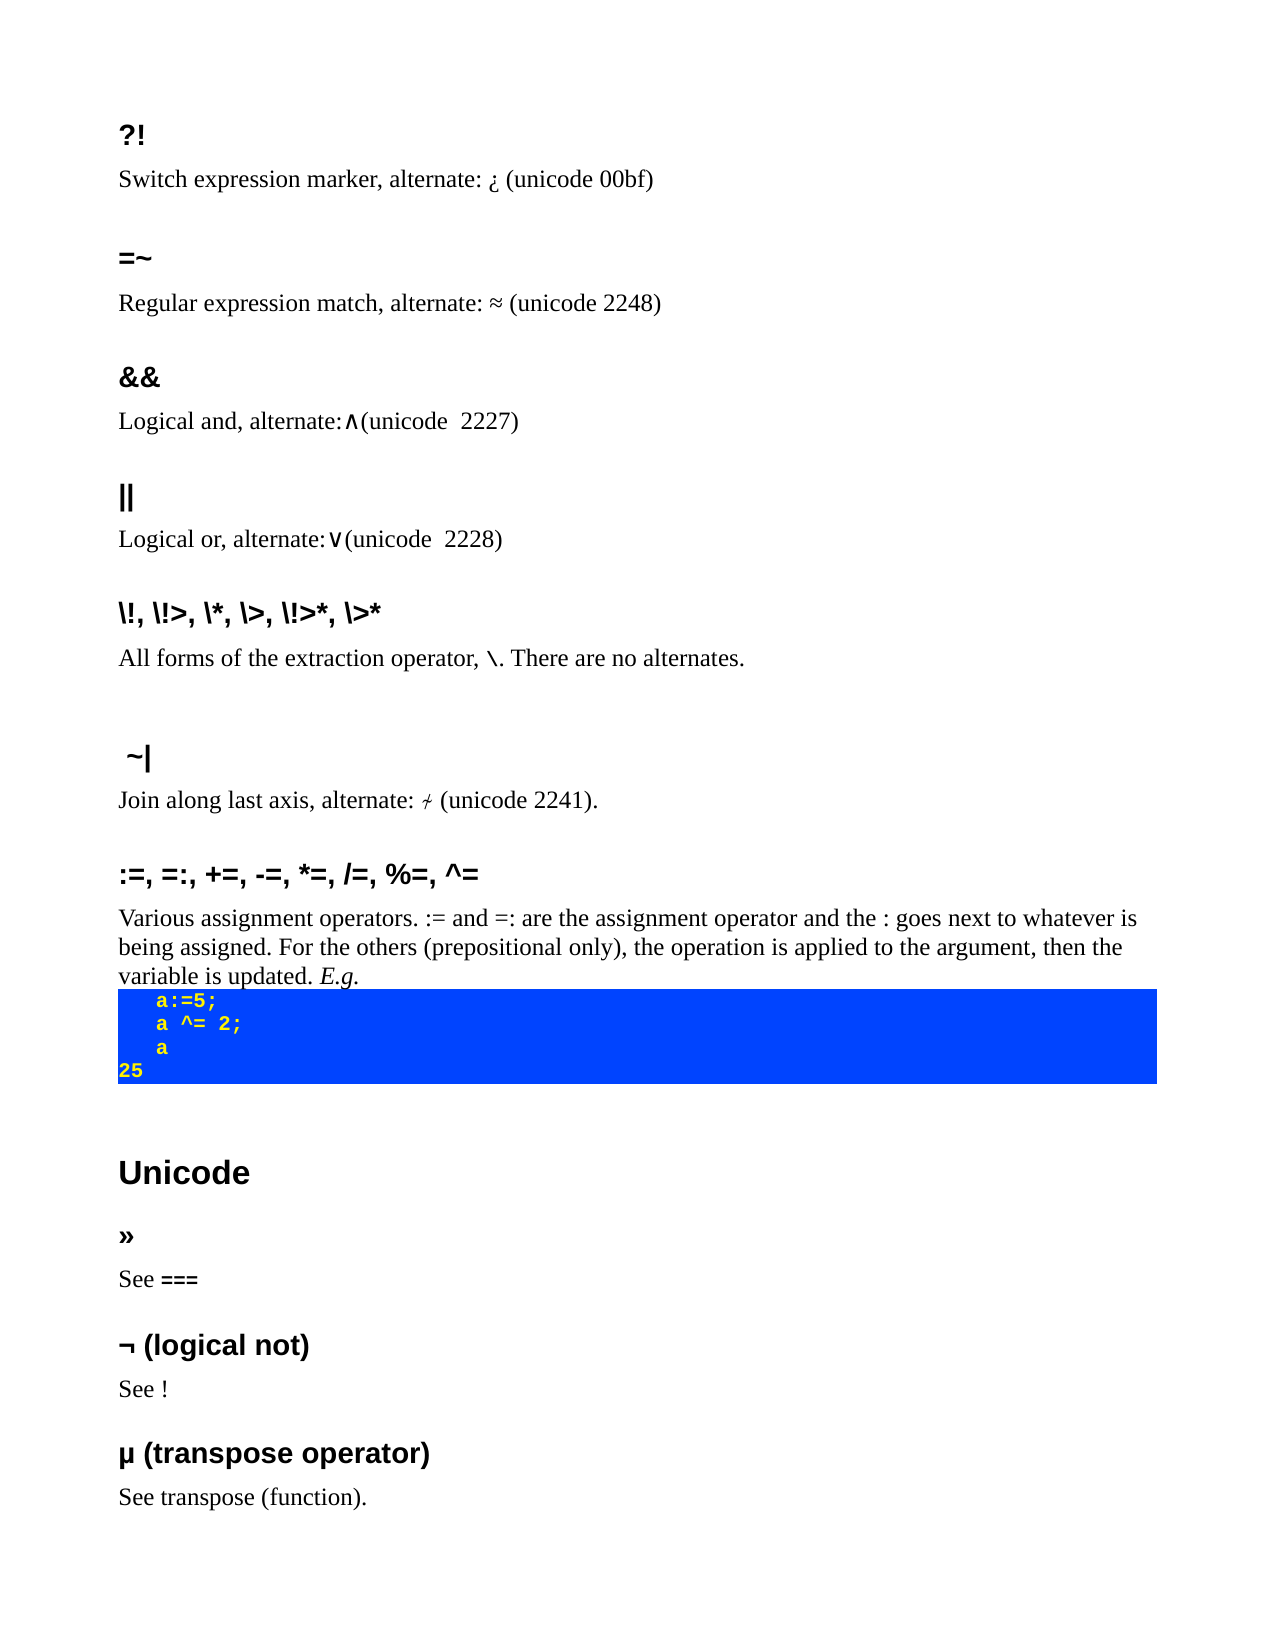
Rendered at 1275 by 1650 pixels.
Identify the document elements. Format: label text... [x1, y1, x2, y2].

text See transpose (function). [118, 1482, 1157, 1511]
subtitle ~| [118, 739, 1157, 772]
text All forms of the extraction operator, \. There are no alternates. [118, 643, 1157, 705]
text See ! [118, 1374, 1157, 1403]
text a ^= 2; [118, 1013, 1157, 1037]
text a:=5; [118, 989, 1157, 1013]
subtitle Unicode [118, 1153, 1157, 1191]
subtitle ?! [118, 118, 1157, 152]
subtitle µ (transpose operator) [118, 1436, 1157, 1470]
text Regular expression match, alternate: ≈ (unicode 2248) [118, 288, 1157, 345]
subtitle » [118, 1218, 1157, 1252]
text Join along last axis, alternate: ≁ (unicode 2241). [118, 785, 1157, 842]
text Switch expression marker, alternate: ¿ (unicode 00bf) [118, 164, 1157, 193]
text a [118, 1037, 1157, 1061]
subtitle =~ [118, 208, 1157, 275]
subtitle ¬ (logical not) [118, 1328, 1157, 1361]
subtitle :=, =:, +=, -=, *=, /=, %=, ^= [118, 857, 1157, 891]
text Various assignment operators. := and =: are the assignment operator and the : goes next to whatever is being assigned. For the others (prepositional only), the operation is applied to the argument, then the variable is updated. E.g. [118, 903, 1157, 989]
text 25 [118, 1061, 1157, 1084]
subtitle && [118, 360, 1157, 393]
subtitle \!, \!>, \*, \>, \!>*, \>* [118, 596, 1157, 630]
text Logical or, alternate:∨(unicode 2228) [118, 524, 1157, 553]
subtitle || [118, 478, 1157, 512]
text See === [118, 1264, 1157, 1294]
text Logical and, alternate:∧(unicode 2227) [118, 406, 1157, 463]
